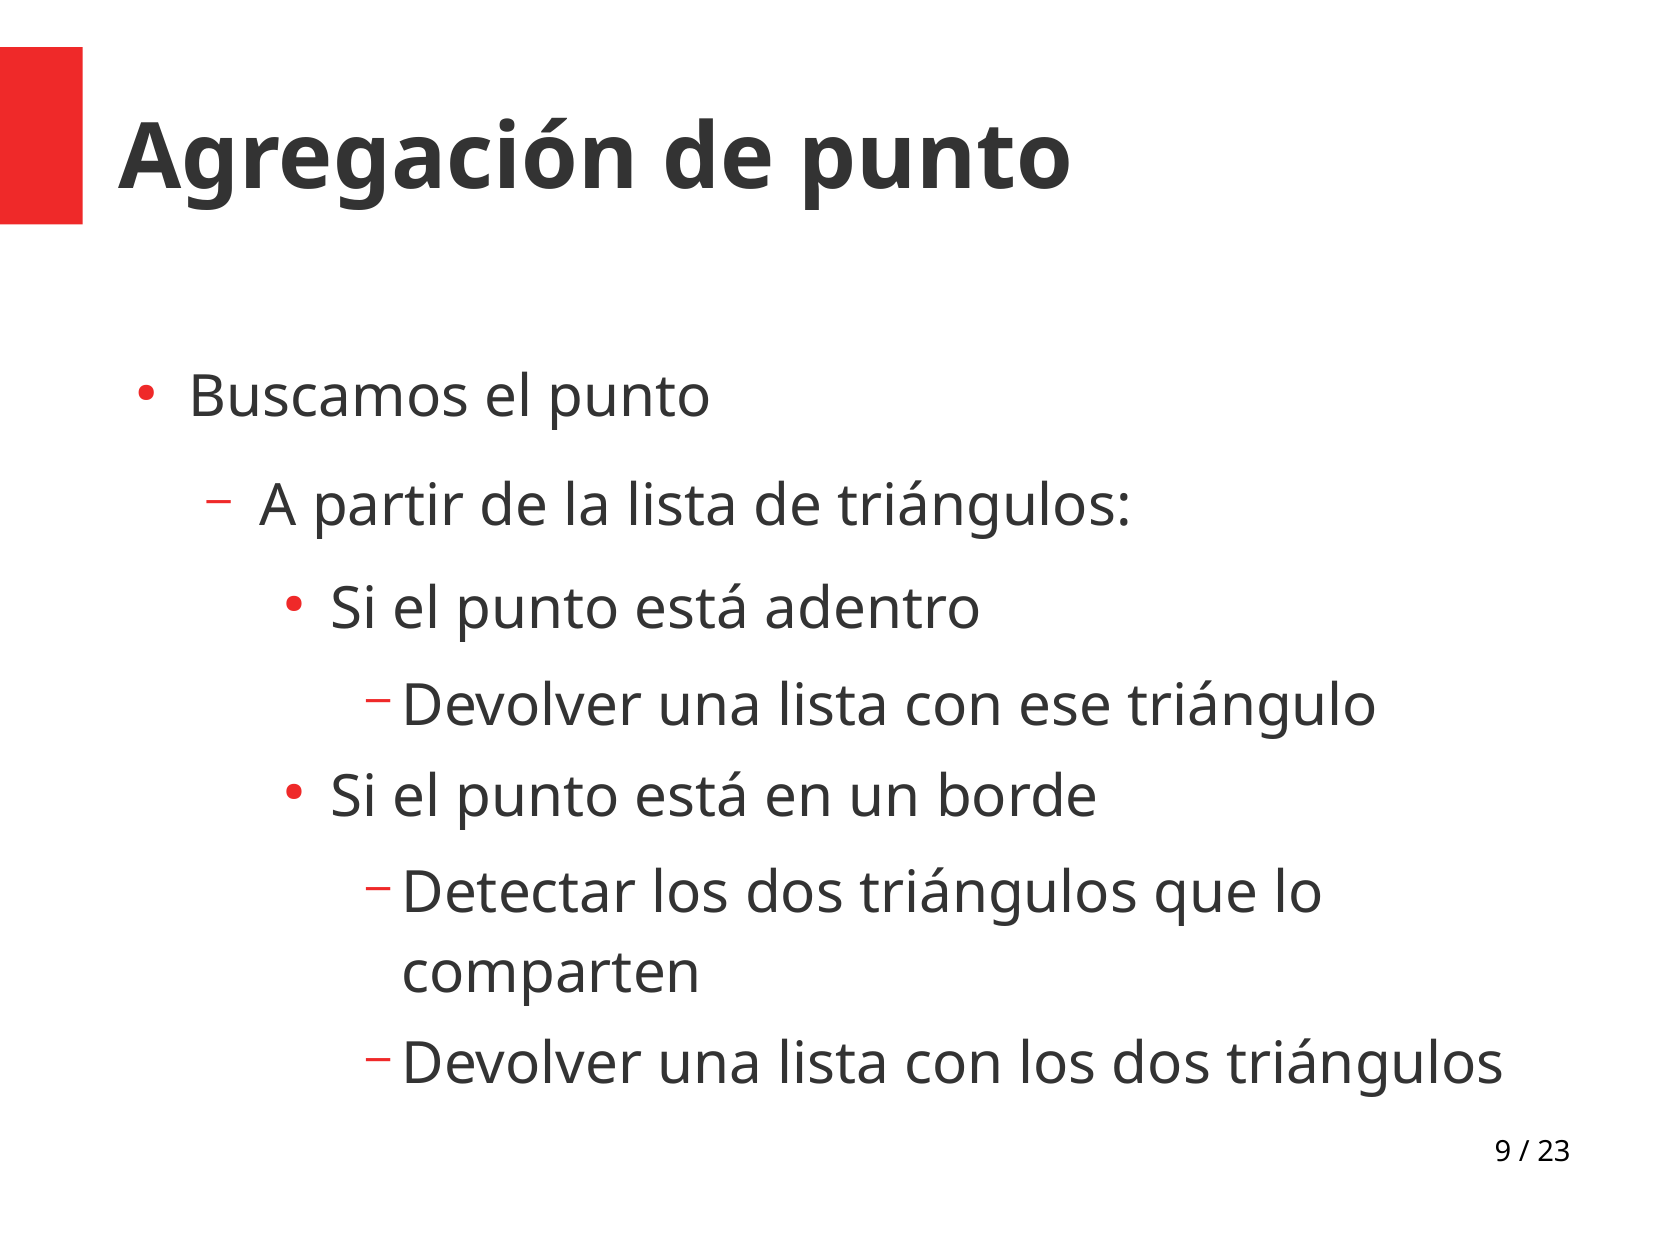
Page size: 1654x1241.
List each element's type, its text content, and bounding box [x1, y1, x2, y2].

list Buscamos el punto A partir de la lista de triángulos: Si el punto está adentro Devolver una lista con ese triángulo Si el punto está en un borde Detectar los dos triángulos que lo comparten Devolver una lista con los dos triángulos [118, 354, 1536, 1074]
title Agregación de punto [118, 49, 1571, 257]
